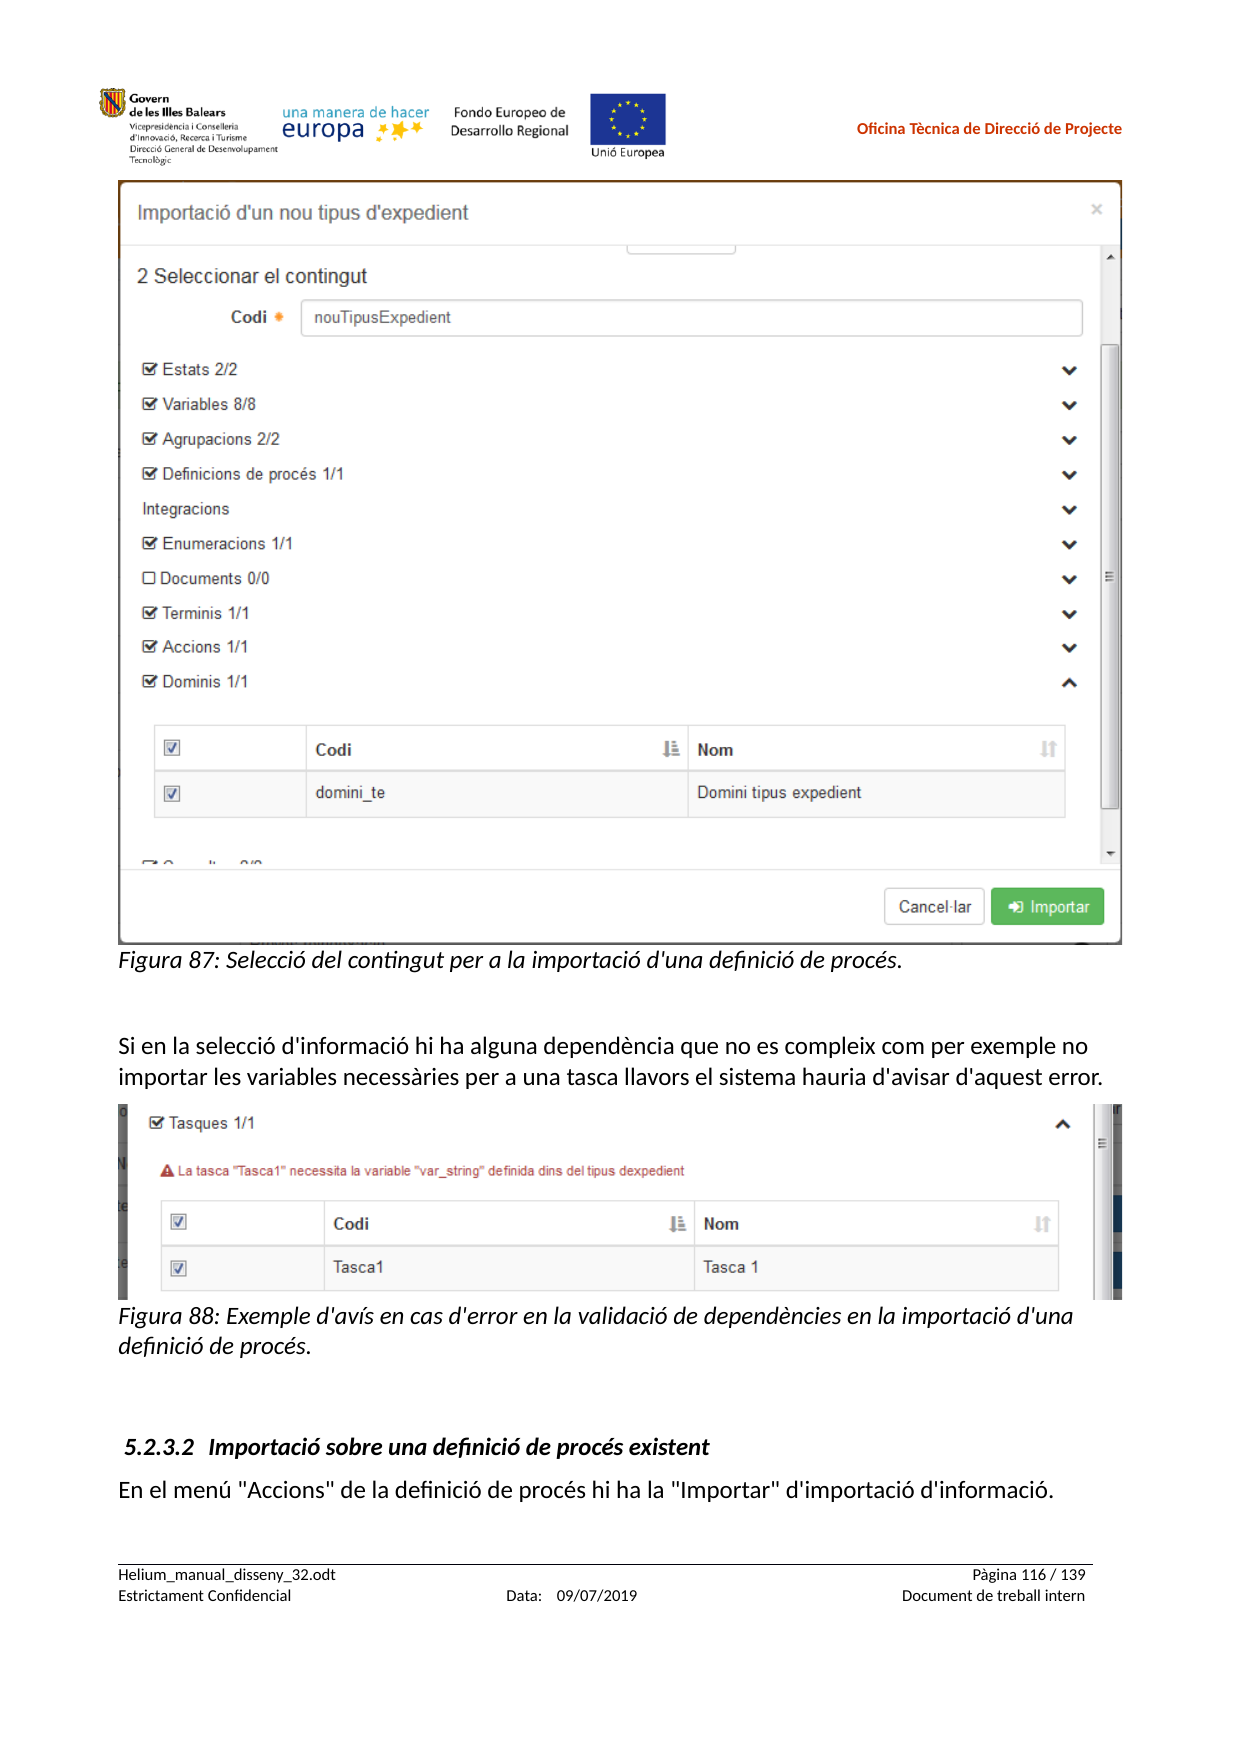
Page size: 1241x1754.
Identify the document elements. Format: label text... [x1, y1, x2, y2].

picture [99, 87, 668, 166]
picture [118, 1104, 1123, 1300]
text Figura 87: Selecció del contingut per a la importació d'una definició de procés. [118, 945, 1122, 975]
picture [118, 180, 1123, 945]
text En el menú "Accions" de la definició de procés hi ha la "Importar" d'importació d'informació. [118, 1474, 1122, 1505]
text Si en la selecció d'informació hi ha alguna dependència que no es compleix com per exemple no importar les variables necessàries per a una tasca llavors el sistema hauria d'avisar d'aquest error. [118, 1031, 1122, 1092]
text Figura 88: Exemple d'avís en cas d'error en la validació de dependències en la importació d'una definició de procés. [118, 1300, 1122, 1361]
subtitle Importació sobre una definició de procés existent [118, 1431, 1122, 1462]
